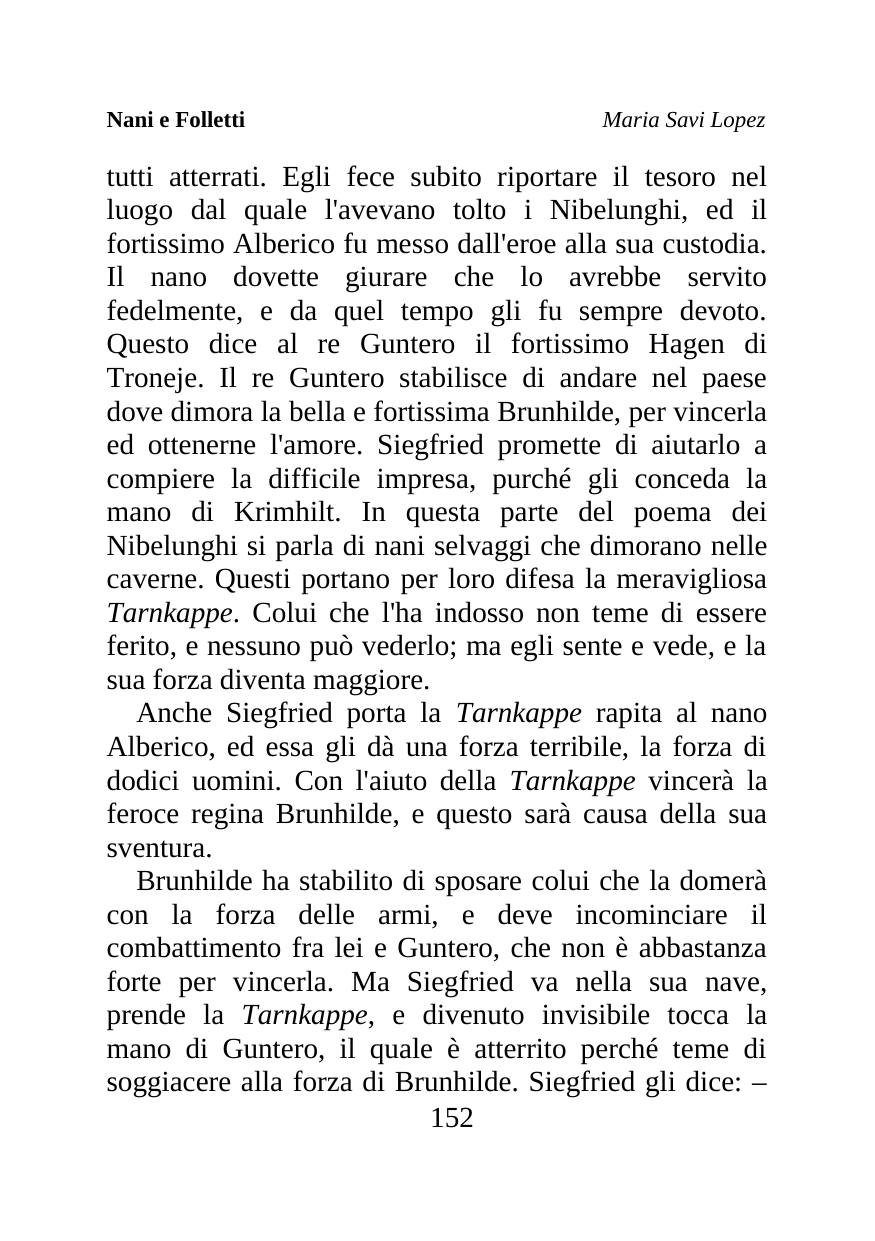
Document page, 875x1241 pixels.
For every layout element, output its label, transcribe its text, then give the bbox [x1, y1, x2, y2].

text Brunhilde ha stabilito di sposare colui che la domerà con la forza delle armi, e deve incominciare il combattimento fra lei e Guntero, che non è abbastanza forte per vincerla. Ma Siegfried va nella sua nave, prende la Tarnkappe, e divenuto invisibile tocca la mano di Guntero, il quale è atterrito perché teme di soggiacere alla forza di Brunhilde. Siegfried gli dice: – [106, 863, 768, 1098]
text Anche Siegfried porta la Tarnkappe rapita al nano Alberico, ed essa gli dà una forza terribile, la forza di dodici uomini. Con l'aiuto della Tarnkappe vincerà la feroce regina Brunhilde, e questo sarà causa della sua sventura. [106, 696, 768, 863]
text tutti atterrati. Egli fece subito riportare il tesoro nel luogo dal quale l'avevano tolto i Nibelunghi, ed il fortissimo Alberico fu messo dall'eroe alla sua custodia. Il nano dovette giurare che lo avrebbe servito fedelmente, e da quel tempo gli fu sempre devoto. Questo dice al re Guntero il fortissimo Hagen di Troneje. Il re Guntero stabilisce di andare nel paese dove dimora la bella e fortissima Brunhilde, per vincerla ed ottenerne l'amore. Siegfried promette di aiutarlo a compiere la difficile impresa, purché gli conceda la mano di Krimhilt. In questa parte del poema dei Nibelunghi si parla di nani selvaggi che dimorano nelle caverne. Questi portano per loro difesa la meravigliosa Tarnkappe. Colui che l'ha indosso non teme di essere ferito, e nessuno può vederlo; ma egli sente e vede, e la sua forza diventa maggiore. [106, 159, 768, 696]
